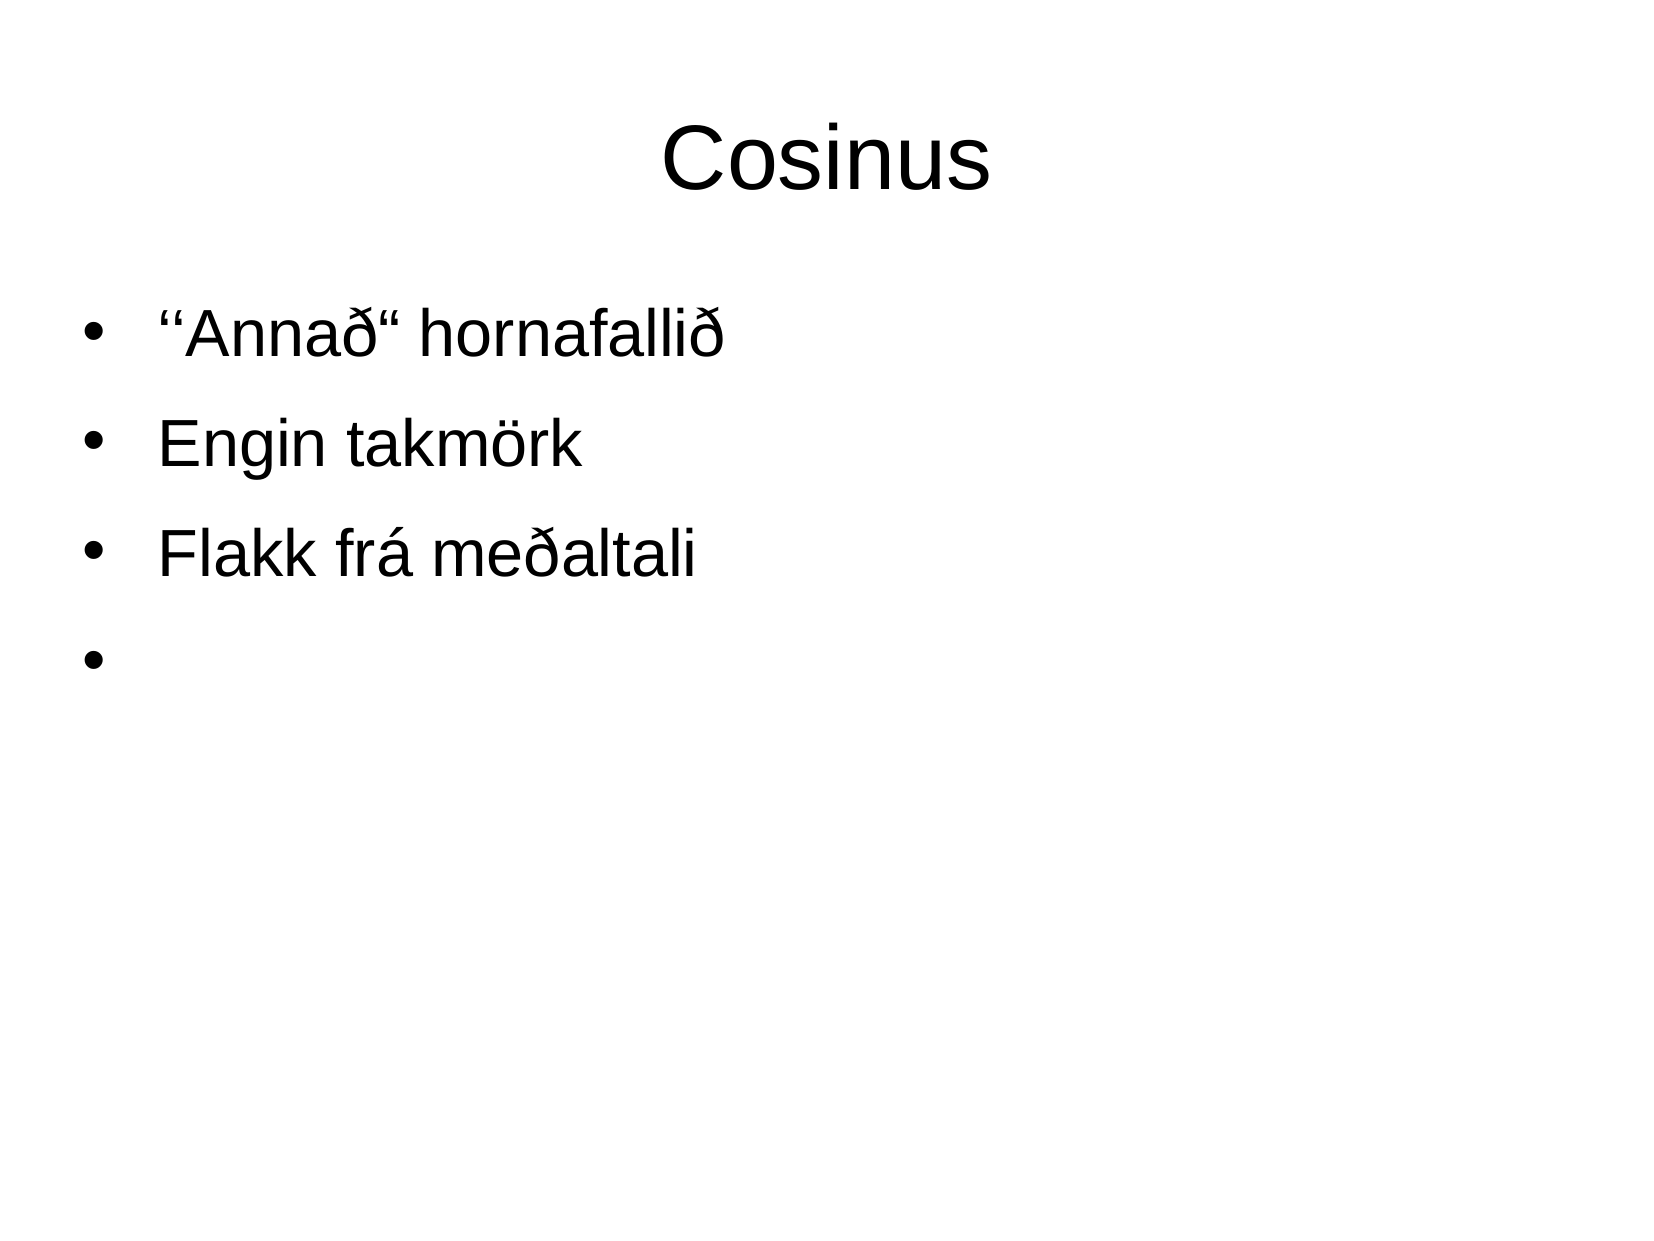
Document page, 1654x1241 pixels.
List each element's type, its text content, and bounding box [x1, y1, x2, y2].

list ‘‘Annað“ hornafallið Engin takmörk Flakk frá meðaltali [82, 290, 809, 1010]
title Cosinus [82, 49, 1571, 257]
